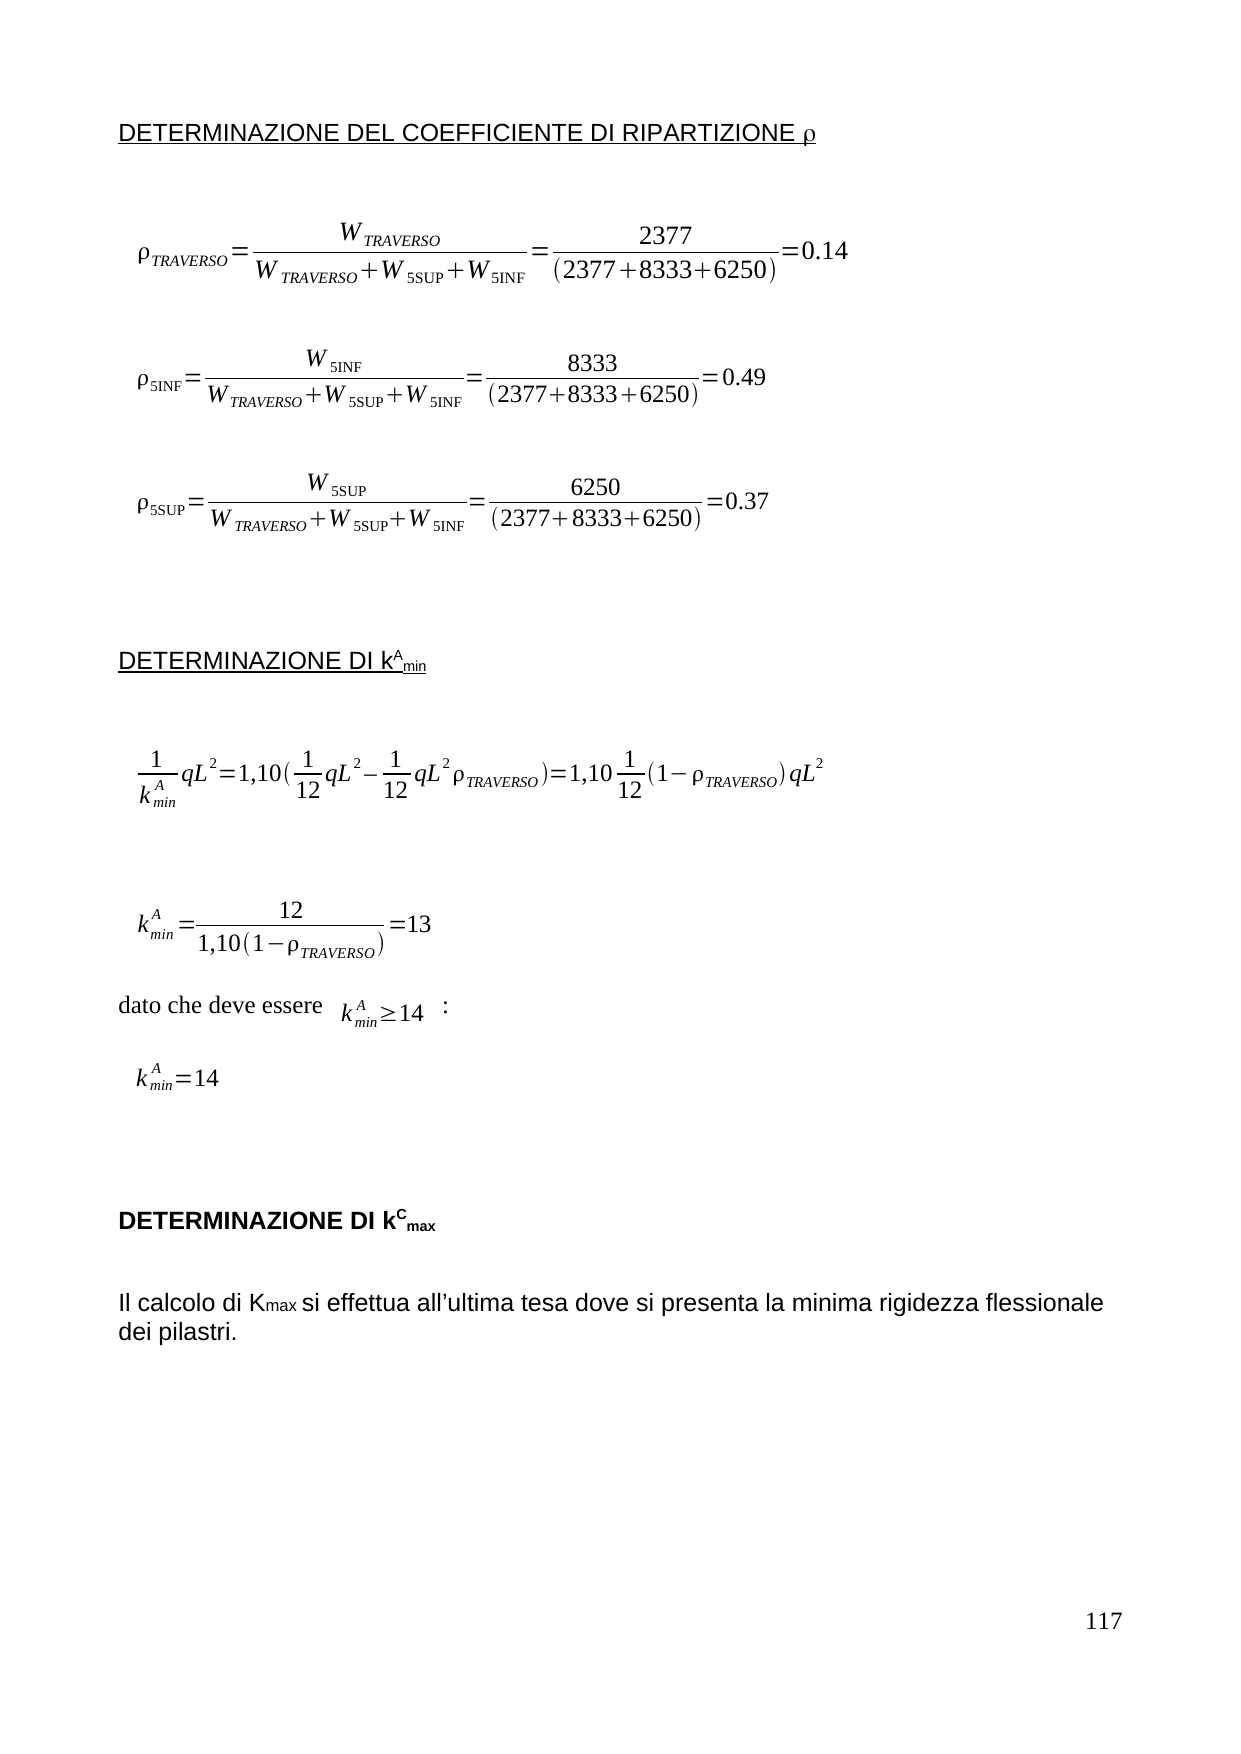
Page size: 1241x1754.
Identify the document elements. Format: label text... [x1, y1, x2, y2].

text Il calcolo di Kmax si effettua all’ultima tesa dove si presenta la minima rigidezza flessionale dei pilastri. [118, 1288, 1122, 1346]
text dato che deve essere: [118, 990, 1122, 1031]
subtitle DETERMINAZIONE DEL COEFFICIENTE DI RIPARTIZIONE r [118, 118, 1122, 147]
subtitle DETERMINAZIONE DI kCmax [118, 1206, 1122, 1234]
subtitle DETERMINAZIONE DI kAmin [118, 646, 1122, 675]
